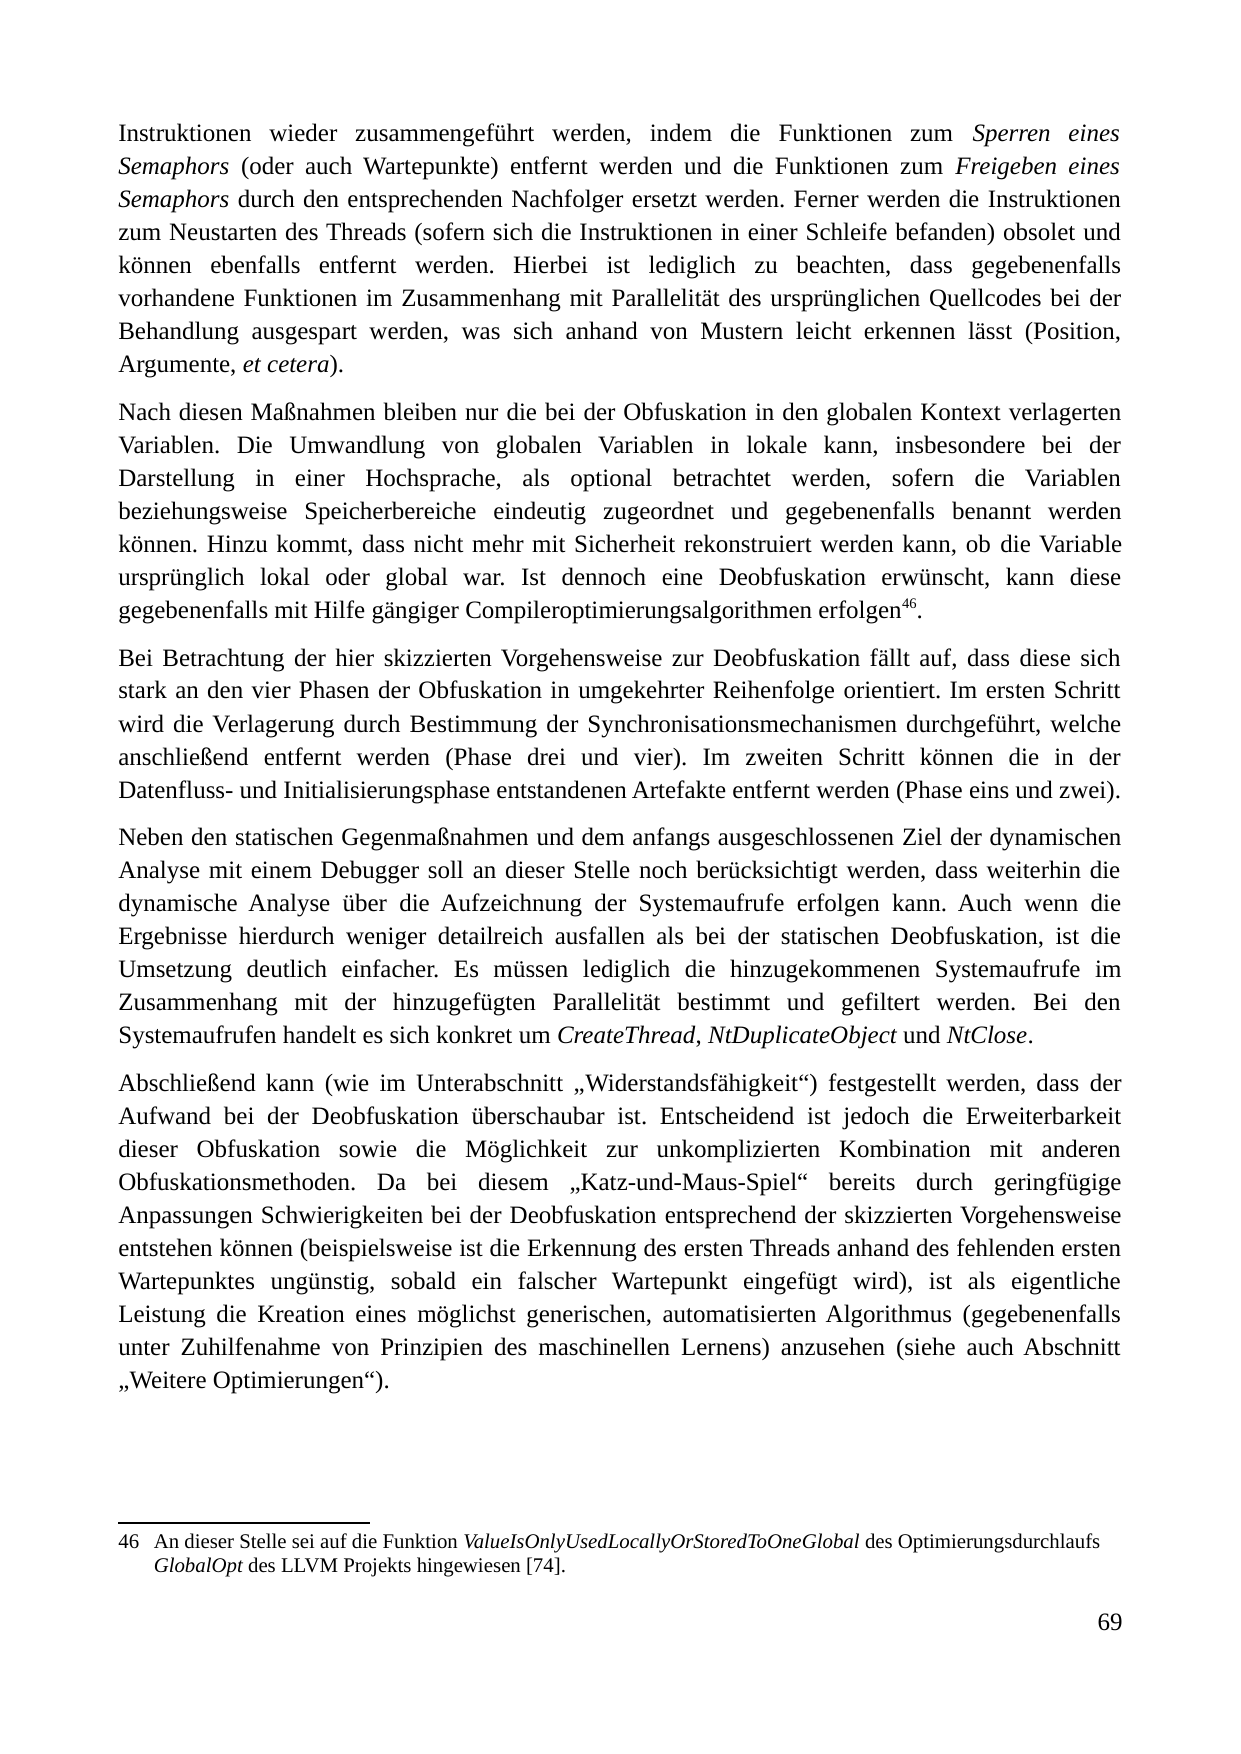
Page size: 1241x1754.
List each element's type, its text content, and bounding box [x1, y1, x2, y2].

text Abschließend kann (wie im Unterabschnitt „Widerstandsfähigkeit“) festgestellt werden, dass der Aufwand bei der Deobfuskation überschaubar ist. Entscheidend ist jedoch die Erweiterbarkeit dieser Obfuskation sowie die Möglichkeit zur unkomplizierten Kombination mit anderen Obfuskationsmethoden. Da bei diesem „Katz-und-Maus-Spiel“ bereits durch geringfügige Anpassungen Schwierigkeiten bei der Deobfuskation entsprechend der skizzierten Vorgehensweise entstehen können (beispielsweise ist die Erkennung des ersten Threads anhand des fehlenden ersten Wartepunktes ungünstig, sobald ein falscher Wartepunkt eingefügt wird), ist als eigentliche Leistung die Kreation eines möglichst generischen, automatisierten Algorithmus (gegebenenfalls unter Zuhilfenahme von Prinzipien des maschinellen Lernens) anzusehen (siehe auch Abschnitt „Weitere Optimierungen“). [118, 1068, 1122, 1394]
text Instruktionen wieder zusammengeführt werden, indem die Funktionen zum Sperren eines Semaphors (oder auch Wartepunkte) entfernt werden und die Funktionen zum Freigeben eines Semaphors durch den entsprechenden Nachfolger ersetzt werden. Ferner werden die Instruktionen zum Neustarten des Threads (sofern sich die Instruktionen in einer Schleife befanden) obsolet und können ebenfalls entfernt werden. Hierbei ist lediglich zu beachten, dass gegebenenfalls vorhandene Funktionen im Zusammenhang mit Parallelität des ursprünglichen Quellcodes bei der Behandlung ausgespart werden, was sich anhand von Mustern leicht erkennen lässt (Position, Argumente, et cetera). [118, 118, 1122, 378]
text Bei Betrachtung der hier skizzierten Vorgehensweise zur Deobfuskation fällt auf, dass diese sich stark an den vier Phasen der Obfuskation in umgekehrter Reihenfolge orientiert. Im ersten Schritt wird die Verlagerung durch Bestimmung der Synchronisationsmechanismen durchgeführt, welche anschließend entfernt werden (Phase drei und vier). Im zweiten Schritt können die in der Datenfluss- und Initialisierungsphase entstandenen Artefakte entfernt werden (Phase eins und zwei). [118, 643, 1122, 803]
text Nach diesen Maßnahmen bleiben nur die bei der Obfuskation in den globalen Kontext verlagerten Variablen. Die Umwandlung von globalen Variablen in lokale kann, insbesondere bei der Darstellung in einer Hochsprache, als optional betrachtet werden, sofern die Variablen beziehungsweise Speicherbereiche eindeutig zugeordnet und gegebenenfalls benannt werden können. Hinzu kommt, dass nicht mehr mit Sicherheit rekonstruiert werden kann, ob die Variable ursprünglich lokal oder global war. Ist dennoch eine Deobfuskation erwünscht, kann diese gegebenenfalls mit Hilfe gängiger Compileroptimierungsalgorithmen erfolgen. [118, 397, 1122, 624]
text Neben den statischen Gegenmaßnahmen und dem anfangs ausgeschlossenen Ziel der dynamischen Analyse mit einem Debugger soll an dieser Stelle noch berücksichtigt werden, dass weiterhin die dynamische Analyse über die Aufzeichnung der Systemaufrufe erfolgen kann. Auch wenn die Ergebnisse hierdurch weniger detailreich ausfallen als bei der statischen Deobfuskation, ist die Umsetzung deutlich einfacher. Es müssen lediglich die hinzugekommenen Systemaufrufe im Zusammenhang mit der hinzugefügten Parallelität bestimmt und gefiltert werden. Bei den Systemaufrufen handelt es sich konkret um CreateThread, NtDuplicateObject und NtClose. [118, 822, 1122, 1049]
text An dieser Stelle sei auf die Funktion ValueIsOnlyUsedLocallyOrStoredToOneGlobal des Optimierungsdurchlaufs GlobalOpt des LLVM Projekts hingewiesen [74]. [118, 1529, 1122, 1577]
